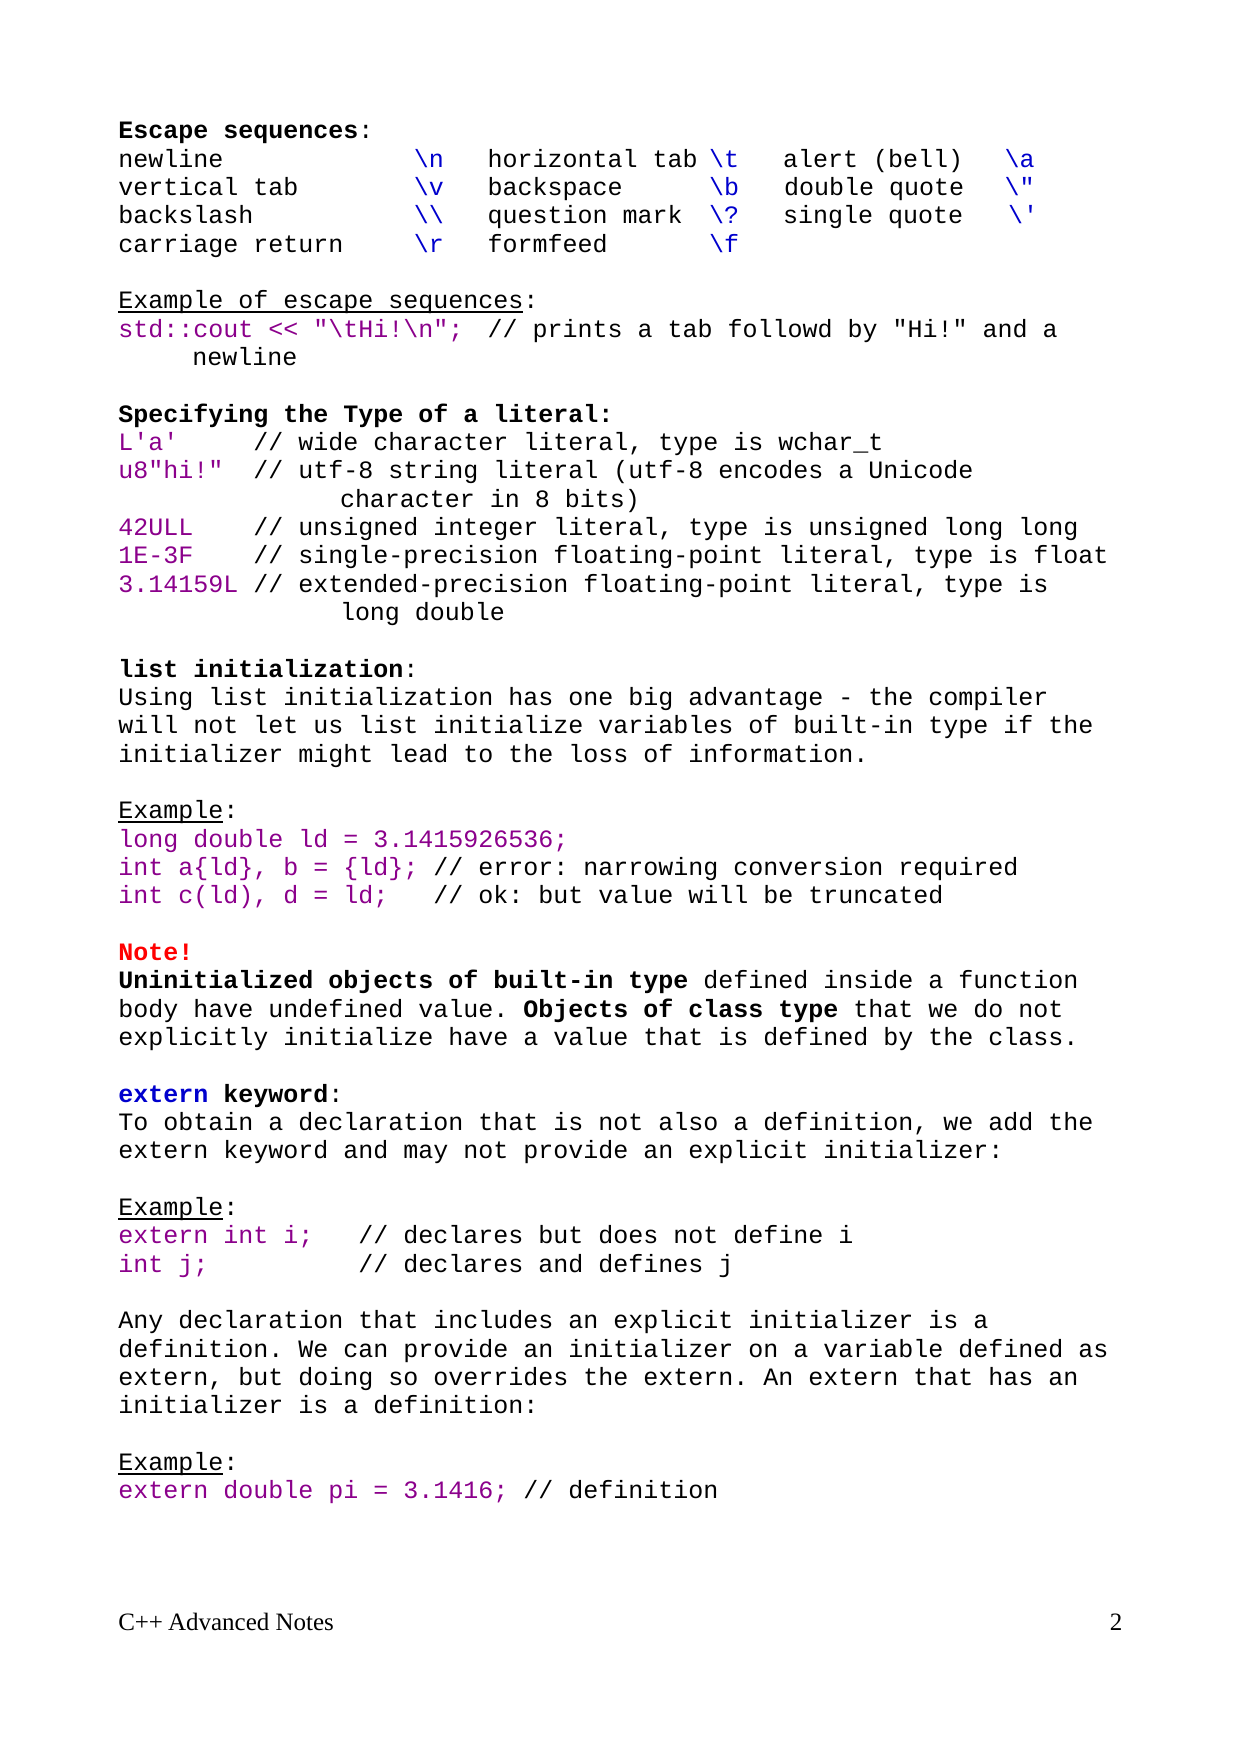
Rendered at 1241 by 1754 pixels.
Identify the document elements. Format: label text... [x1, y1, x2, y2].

text extern keyword: [118, 1081, 1122, 1110]
text list initialization: [118, 656, 1122, 685]
text Example of escape sequences: [118, 288, 1122, 316]
text L'a' // wide character literal, type is wchar_t [118, 430, 1122, 458]
text newline \n horizontal tab \t alert (bell) \a [118, 146, 1122, 175]
text Specifying the Type of a literal: [118, 401, 1122, 430]
text Example: [118, 1195, 1122, 1223]
text u8"hi!" // utf-8 string literal (utf-8 encodes a Unicode character in 8 bits) [118, 458, 1122, 515]
text Example: [118, 1450, 1122, 1478]
text int c(ld), d = ld; // ok: but value will be truncated [118, 883, 1122, 911]
text Any declaration that includes an explicit initializer is a definition. We can provide an initializer on a variable defined as extern, but doing so overrides the extern. An extern that has an initializer is a definition: [118, 1308, 1122, 1421]
text vertical tab \v backspace \b double quote \" [118, 175, 1122, 203]
text Escape sequences: [118, 118, 1122, 146]
text 1E-3F // single-precision floating-point literal, type is float [118, 543, 1122, 571]
text Using list initialization has one big advantage - the compiler will not let us list initialize variables of built-in type if the initializer might lead to the loss of information. [118, 685, 1122, 770]
text Uninitialized objects of built-in type defined inside a function body have undefined value. Objects of class type that we do not explicitly initialize have a value that is defined by the class. [118, 968, 1122, 1053]
text 42ULL // unsigned integer literal, type is unsigned long long [118, 515, 1122, 543]
text int j; // declares and defines j [118, 1251, 1122, 1280]
text To obtain a declaration that is not also a definition, we add the extern keyword and may not provide an explicit initializer: [118, 1110, 1122, 1166]
text backslash \\ question mark \? single quote \' [118, 203, 1122, 231]
text extern double pi = 3.1416; // definition [118, 1478, 1122, 1506]
text Note! [118, 940, 1122, 968]
text int a{ld}, b = {ld}; // error: narrowing conversion required [118, 855, 1122, 883]
text std::cout << "\tHi!\n"; // prints a tab followd by "Hi!" and a newline [118, 316, 1122, 373]
text extern int i; // declares but does not define i [118, 1223, 1122, 1251]
text Example: [118, 798, 1122, 826]
text carriage return \r formfeed \f [118, 231, 1122, 260]
text 3.14159L // extended-precision floating-point literal, type is long double [118, 571, 1122, 628]
text long double ld = 3.1415926536; [118, 826, 1122, 855]
